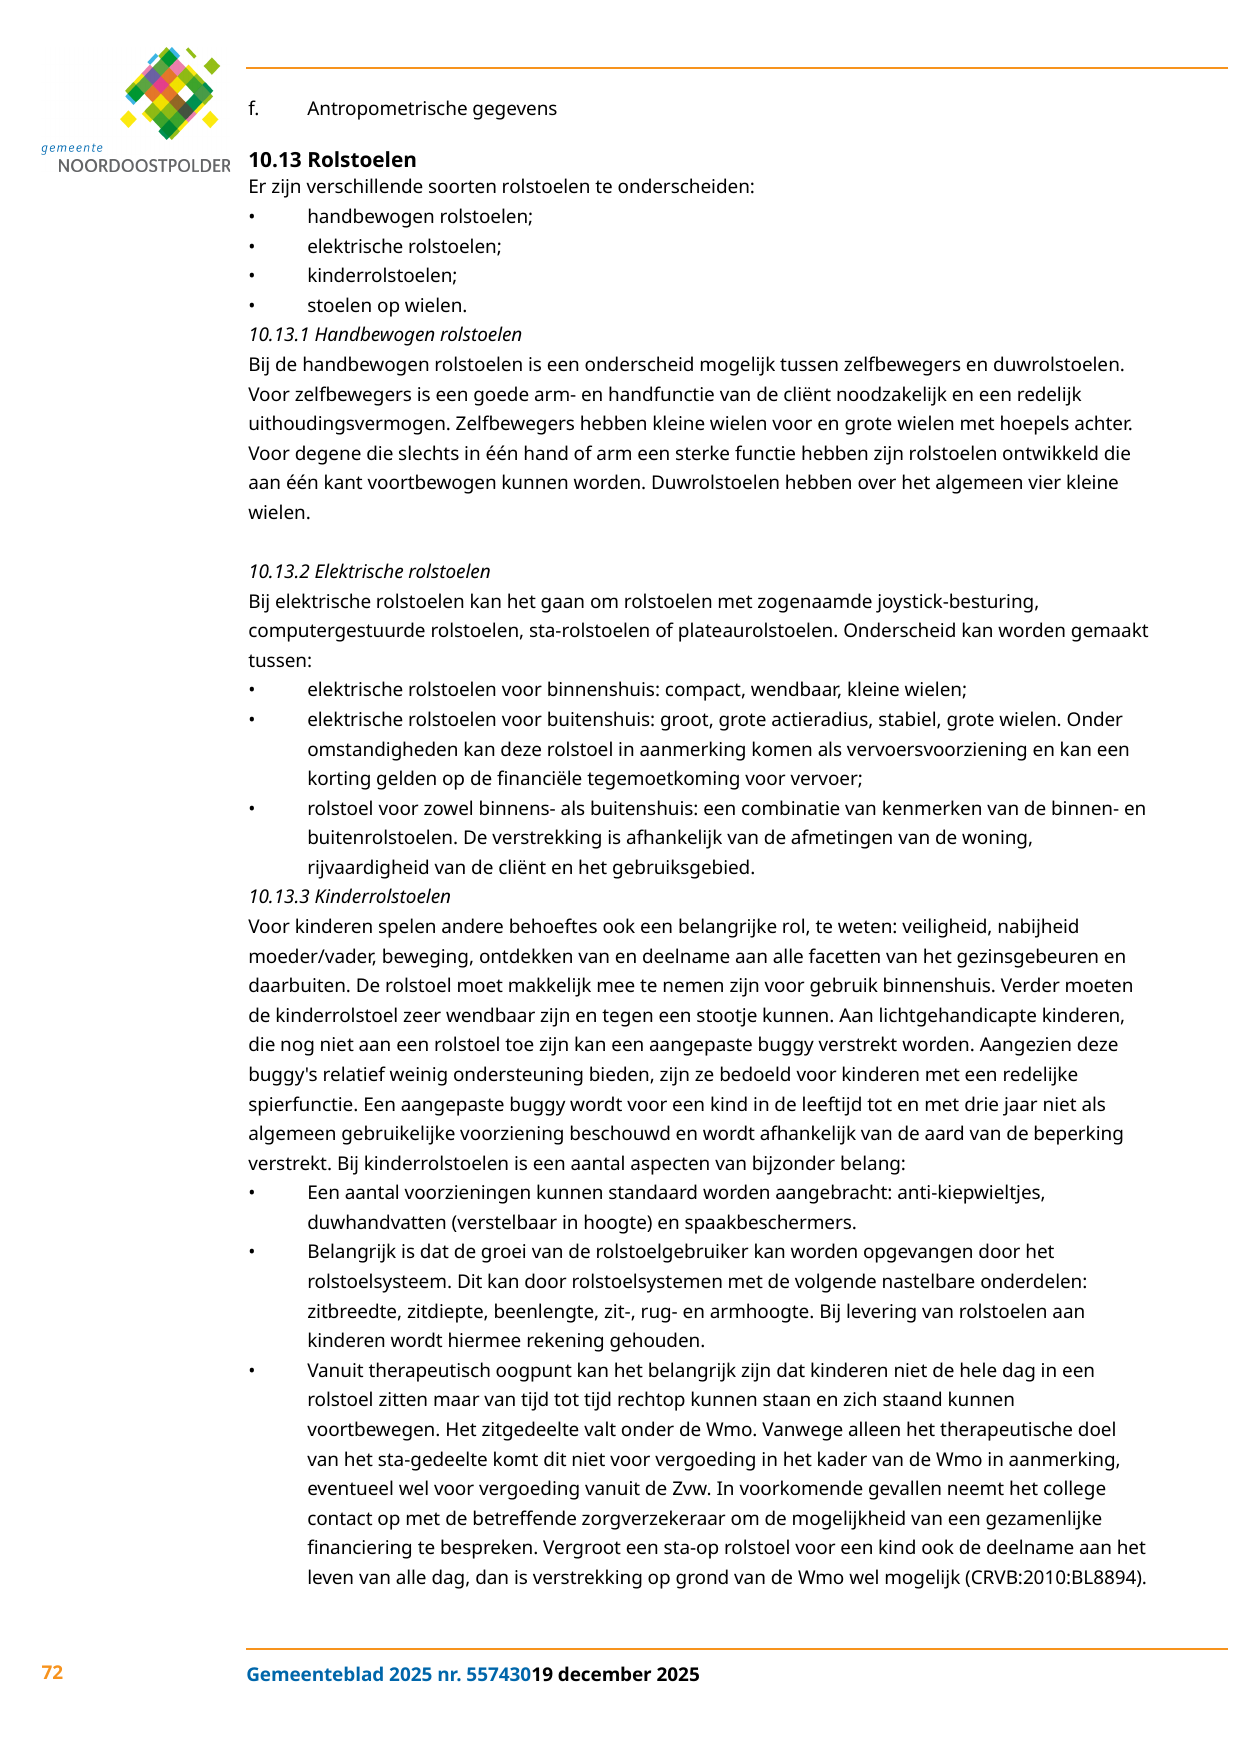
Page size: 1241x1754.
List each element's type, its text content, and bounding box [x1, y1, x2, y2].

list stoelen op wielen. [248, 292, 1152, 318]
list rolstoel voor zowel binnens- als buitenshuis: een combinatie van kenmerken van de binnen- en buitenrolstoelen. De verstrekking is afhankelijk van de afmetingen van de woning, rijvaardigheid van de cliënt en het gebruiksgebied. [248, 795, 1152, 880]
text Voor kinderen spelen andere behoeftes ook een belangrijke rol, te weten: veiligheid, nabijheid moeder/vader, beweging, ontdekken van en deelname aan alle facetten van het gezinsgebeuren en daarbuiten. De rolstoel moet makkelijk mee te nemen zijn voor gebruik binnenshuis. Verder moeten de kinderrolstoel zeer wendbaar zijn en tegen een stootje kunnen. Aan lichtgehandicapte kinderen, die nog niet aan een rolstoel toe zijn kan een aangepaste buggy verstrekt worden. Aangezien deze buggy's relatief weinig ondersteuning bieden, zijn ze bedoeld voor kinderen met een redelijke spierfunctie. Een aangepaste buggy wordt voor een kind in de leeftijd tot en met drie jaar niet als algemeen gebruikelijke voorziening beschouwd en wordt afhankelijk van de aard van de beperking verstrekt. Bij kinderrolstoelen is een aantal aspecten van bijzonder belang: [248, 913, 1152, 1176]
text Bij elektrische rolstoelen kan het gaan om rolstoelen met zogenaamde joystick-besturing, computergestuurde rolstoelen, sta-rolstoelen of plateaurolstoelen. Onderscheid kan worden gemaakt tussen: [248, 588, 1152, 673]
list Antropometrische gegevens [248, 95, 1152, 121]
list Belangrijk is dat de groei van de rolstoelgebruiker kan worden opgevangen door het rolstoelsysteem. Dit kan door rolstoelsystemen met de volgende nastelbare onderdelen: zitbreedte, zitdiepte, beenlengte, zit-, rug- en armhoogte. Bij levering van rolstoelen aan kinderen wordt hiermee rekening gehouden. [248, 1239, 1152, 1353]
list Een aantal voorzieningen kunnen standaard worden aangebracht: anti-kiepwieltjes, duwhandvatten (verstelbaar in hoogte) en spaakbeschermers. [248, 1179, 1152, 1235]
text Bij de handbewogen rolstoelen is een onderscheid mogelijk tussen zelfbewegers en duwrolstoelen. Voor zelfbewegers is een goede arm- en handfunctie van de cliënt noodzakelijk en een redelijk uithoudingsvermogen. Zelfbewegers hebben kleine wielen voor en grote wielen met hoepels achter. Voor degene die slechts in één hand of arm een sterke functie hebben zijn rolstoelen ontwikkeld die aan één kant voortbewogen kunnen worden. Duwrolstoelen hebben over het algemeen vier kleine wielen. [248, 351, 1152, 525]
list Vanuit therapeutisch oogpunt kan het belangrijk zijn dat kinderen niet de hele dag in een rolstoel zitten maar van tijd tot tijd rechtop kunnen staan en zich staand kunnen voortbewegen. Het zitgedeelte valt onder de Wmo. Vanwege alleen het therapeutische doel van het sta-gedeelte komt dit niet voor vergoeding in het kader van de Wmo in aanmerking, eventueel wel voor vergoeding vanuit de Zvw. In voorkomende gevallen neemt het college contact op met de betreffende zorgverzekeraar om de mogelijkheid van een gezamenlijke financiering te bespreken. Vergroot een sta-op rolstoel voor een kind ook de deelname aan het leven van alle dag, dan is verstrekking op grond van de Wmo wel mogelijk (CRVB:2010:BL8894). [248, 1357, 1152, 1590]
list elektrische rolstoelen voor binnenshuis: compact, wendbaar, kleine wielen; [248, 677, 1152, 702]
text 10.13 Rolstoelen [248, 145, 1152, 174]
text 10.13.1 Handbewogen rolstoelen [248, 322, 1152, 347]
text 10.13.3 Kinderrolstoelen [248, 884, 1152, 909]
picture [41, 47, 231, 172]
list elektrische rolstoelen; [248, 233, 1152, 258]
text Er zijn verschillende soorten rolstoelen te onderscheiden: [248, 174, 1152, 199]
list elektrische rolstoelen voor buitenshuis: groot, grote actieradius, stabiel, grote wielen. Onder omstandigheden kan deze rolstoel in aanmerking komen als vervoersvoorziening en kan een korting gelden op de financiële tegemoetkoming voor vervoer; [248, 706, 1152, 791]
text 10.13.2 Elektrische rolstoelen [248, 558, 1152, 584]
list kinderrolstoelen; [248, 262, 1152, 288]
list handbewogen rolstoelen; [248, 203, 1152, 229]
